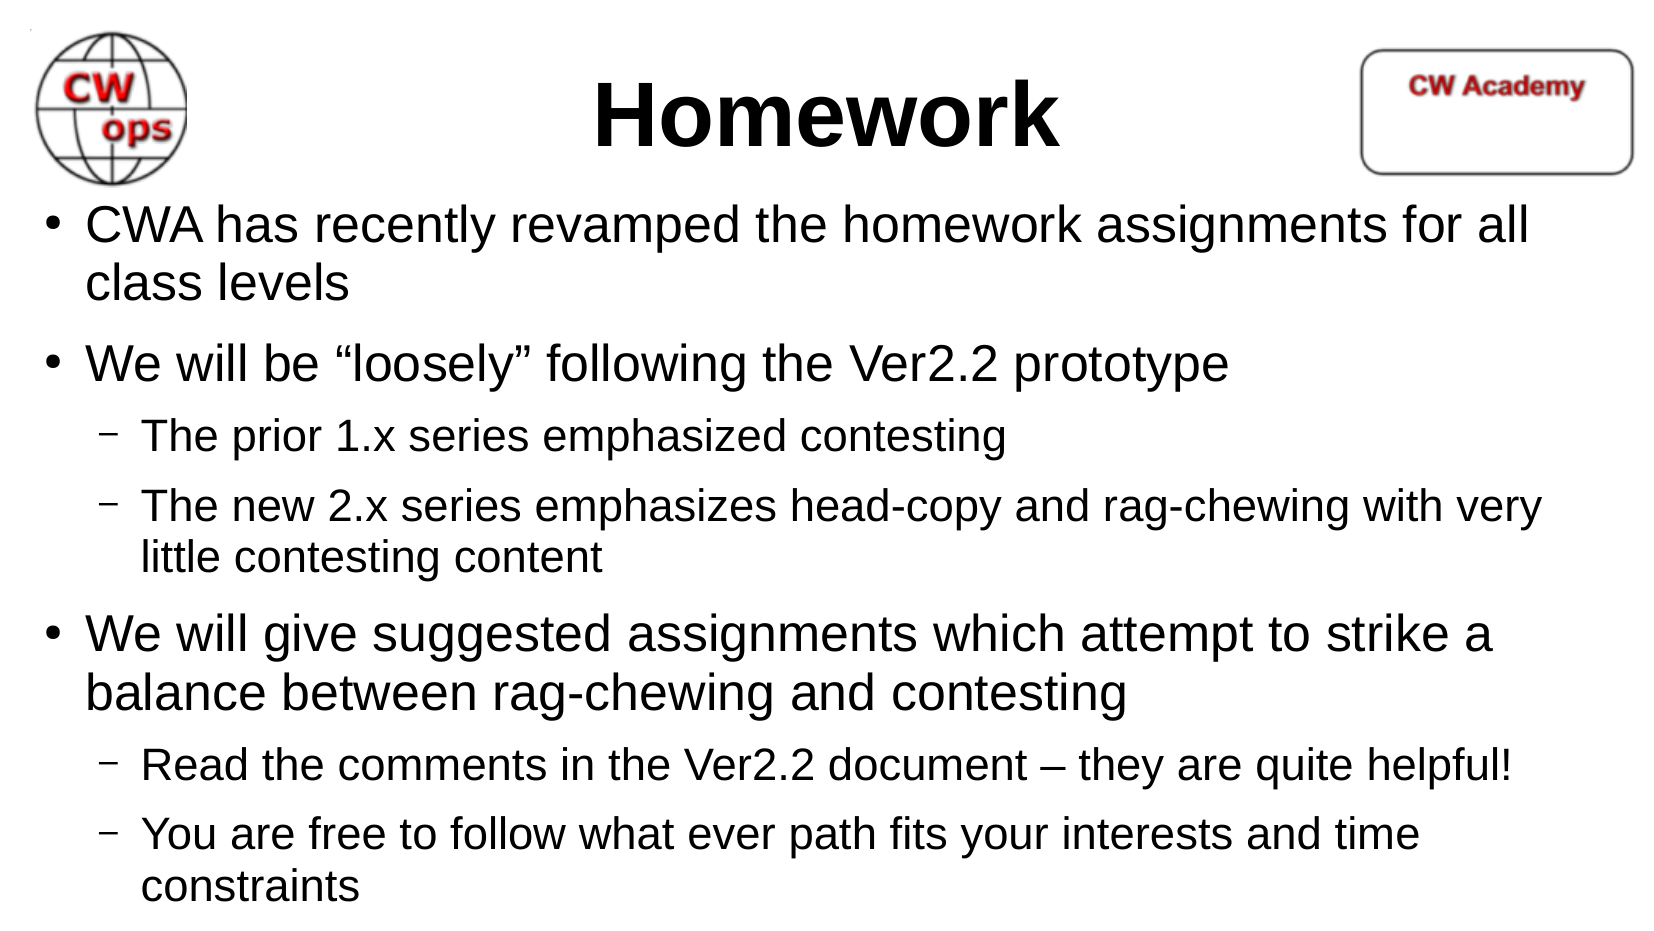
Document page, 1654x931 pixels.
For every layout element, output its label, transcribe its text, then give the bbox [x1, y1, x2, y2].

picture [30, 29, 187, 194]
list CWA has recently revamped the homework assignments for all class levels We will be “loosely” following the Ver2.2 prototype The prior 1.x series emphasized contesting The new 2.x series emphasizes head-copy and rag-chewing with very little contesting content We will give suggested assignments which attempt to strike a balance between rag-chewing and contesting Read the comments in the Ver2.2 document – they are quite helpful! You are free to follow what ever path fits your interests and time constraints [30, 195, 1591, 916]
picture [1571, 37, 1640, 186]
title Homework [82, 37, 1571, 193]
